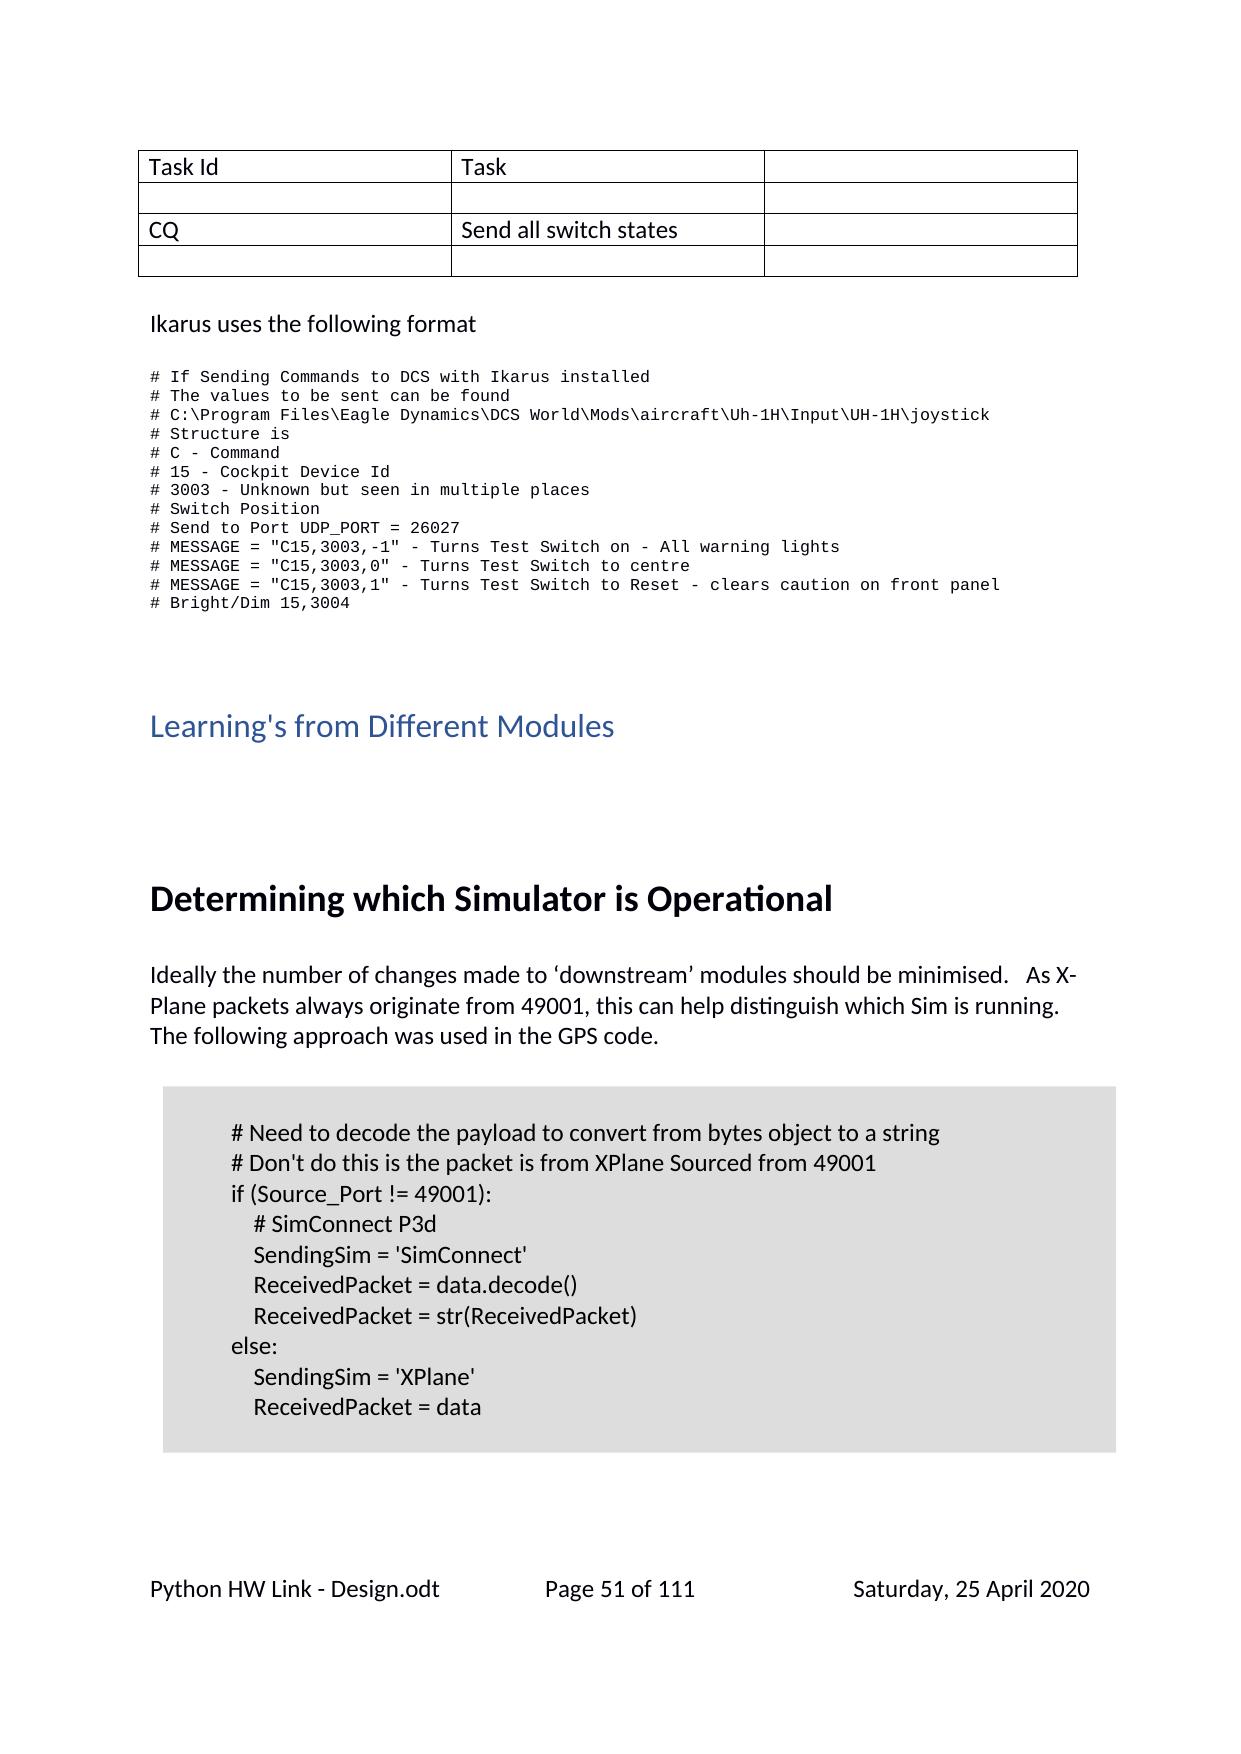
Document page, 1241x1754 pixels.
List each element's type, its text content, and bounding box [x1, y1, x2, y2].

text # MESSAGE = "C15,3003,-1" - Turns Test Switch on - All warning lights [150, 538, 1090, 557]
table_header Task [452, 151, 764, 182]
table_cell [452, 246, 764, 276]
text # Send to Port UDP_PORT = 26027 [150, 520, 1090, 538]
text # Bright/Dim 15,3004 [150, 595, 1090, 614]
text # Structure is [150, 425, 1090, 444]
table_cell CQ [139, 214, 451, 245]
table_cell [765, 246, 1077, 276]
text # The values to be sent can be found [150, 388, 1090, 407]
table_cell [139, 183, 451, 213]
text # 15 - Cockpit Device Id [150, 463, 1090, 482]
table_cell [452, 183, 764, 213]
table_cell [765, 214, 1077, 245]
table_header [765, 151, 1077, 182]
table_cell Send all switch states [452, 214, 764, 245]
text # C:\Program Files\Eagle Dynamics\DCS World\Mods\aircraft\Uh-1H\Input\UH-1H\joystick [150, 407, 1090, 425]
text # C - Command [150, 444, 1090, 463]
text # If Sending Commands to DCS with Ikarus installed [150, 369, 1090, 388]
table_cell [139, 246, 451, 276]
subtitle Determining which Simulator is Operational [150, 874, 1090, 920]
table_cell [765, 183, 1077, 213]
text # 3003 - Unknown but seen in multiple places [150, 482, 1090, 501]
text # MESSAGE = "C15,3003,1" - Turns Test Switch to Reset - clears caution on front panel [150, 576, 1090, 595]
table_header Task Id [139, 151, 451, 182]
text # Switch Position [150, 501, 1090, 520]
subtitle Learning's from Different Modules [150, 705, 1090, 745]
text Ideally the number of changes made to ‘downstream’ modules should be minimised. As X-Plane packets always originate from 49001, this can help distinguish which Sim is running. The following approach was used in the GPS code. [150, 959, 1090, 1051]
text # MESSAGE = "C15,3003,0" - Turns Test Switch to centre [150, 557, 1090, 576]
text Ikarus uses the following format [150, 308, 1090, 338]
